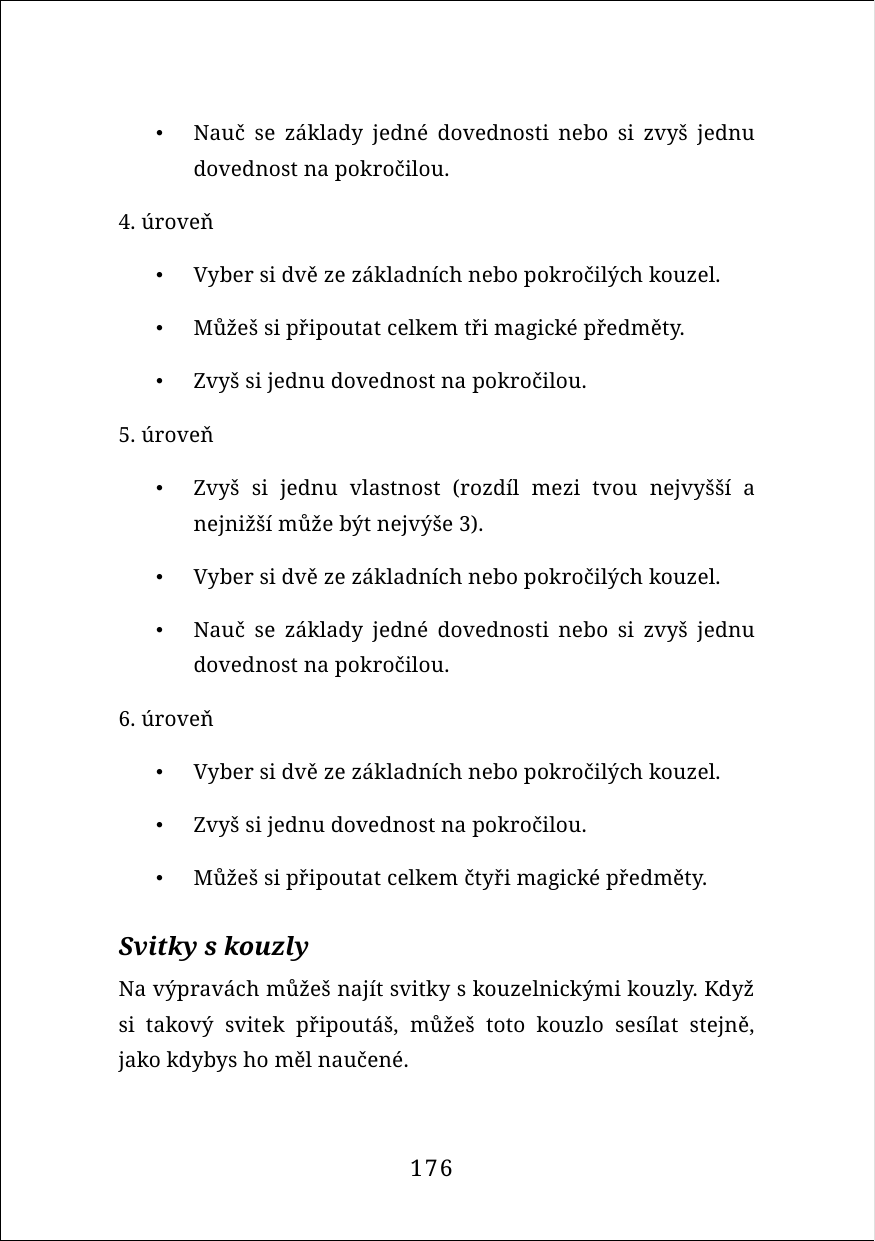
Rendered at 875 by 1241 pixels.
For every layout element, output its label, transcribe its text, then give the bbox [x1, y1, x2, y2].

list Nauč se základy jedné dovednosti nebo si zvyš jednu dovednost na pokročilou. [156, 118, 756, 182]
text 4. úroveň [118, 207, 756, 235]
text 5. úroveň [118, 420, 756, 448]
list Můžeš si připoutat celkem tři magické předměty. [156, 313, 756, 342]
list Zvyš si jednu dovednost na pokročilou. [156, 367, 756, 395]
list Zvyš si jednu dovednost na pokročilou. [156, 810, 756, 839]
list Vyber si dvě ze základních nebo pokročilých kouzel. [156, 260, 756, 289]
list Vyber si dvě ze základních nebo pokročilých kouzel. [156, 562, 756, 590]
list Zvyš si jednu vlastnost (rozdíl mezi tvou nejvyšší a nejnižší může být nejvýše 3). [156, 473, 756, 537]
subtitle Svitky s kouzly [118, 928, 756, 963]
text Na výpravách můžeš najít svitky s kouzelnickými kouzly. Když si takový svitek připoutáš, můžeš toto kouzlo sesílat stejně, jako kdybys ho měl naučené. [118, 974, 756, 1074]
text 6. úroveň [118, 704, 756, 732]
list Nauč se základy jedné dovednosti nebo si zvyš jednu dovednost na pokročilou. [156, 615, 756, 679]
list Můžeš si připoutat celkem čtyři magické předměty. [156, 863, 756, 892]
list Vyber si dvě ze základních nebo pokročilých kouzel. [156, 757, 756, 786]
